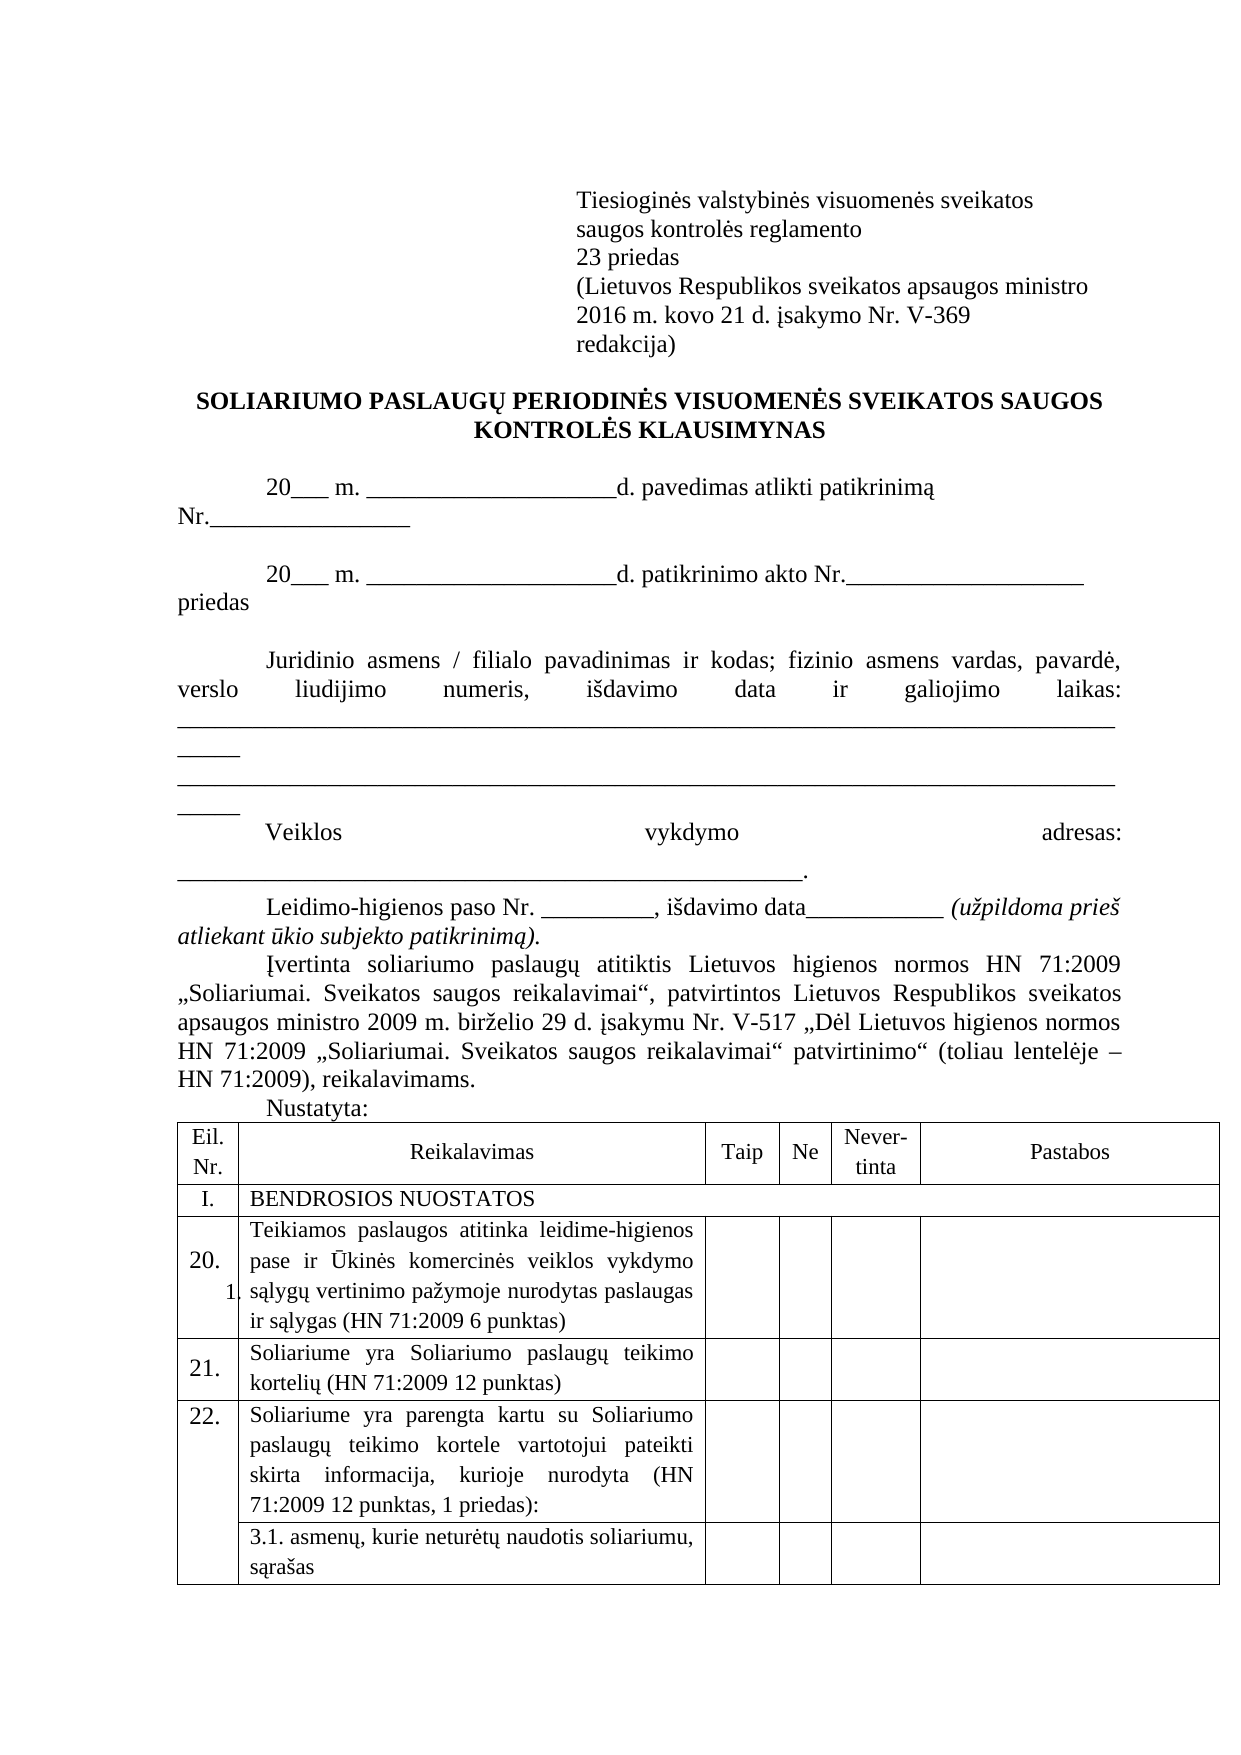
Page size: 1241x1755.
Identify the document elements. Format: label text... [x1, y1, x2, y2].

text 2016 m. kovo 21 d. įsakymo Nr. V-369 [177, 300, 1157, 329]
text Nustatyta: [177, 1093, 1122, 1122]
table_cell 21. [178, 1339, 238, 1400]
table_cell [780, 1401, 831, 1522]
text redakcija) [177, 329, 1157, 357]
table_cell 3.1. asmenų, kurie neturėtų naudotis soliariumu, sąrašas [239, 1523, 705, 1584]
text Juridinio asmens / filialo pavadinimas ir kodas; fizinio asmens vardas, pavardė, verslo liudijimo numeris, išdavimo data ir galiojimo laikas: ________________________________________________________________________________ [177, 645, 1122, 760]
table_cell [706, 1339, 779, 1400]
table_cell Teikiamos paslaugos atitinka leidime-higienos pase ir Ūkinės komercinės veiklos vykdymo sąlygų vertinimo pažymoje nurodytas paslaugas ir sąlygas (HN 71:2009 6 punktas) [239, 1217, 705, 1338]
table_cell [832, 1217, 920, 1338]
table_cell [780, 1339, 831, 1400]
text SOLIARIUMO PASLAUGŲ PERIODINĖS VISUOMENĖS SVEIKATOS SAUGOS KONTROLĖS KLAUSIMYNAS [177, 386, 1122, 444]
table_header Pastabos [921, 1123, 1219, 1184]
text Įvertinta soliariumo paslaugų atitiktis Lietuvos higienos normos HN 71:2009 „Soliariumai. Sveikatos saugos reikalavimai“, patvirtintos Lietuvos Respublikos sveikatos apsaugos ministro 2009 m. birželio 29 d. įsakymu Nr. V-517 „Dėl Lietuvos higienos normos HN 71:2009 „Soliariumai. Sveikatos saugos reikalavimai“ patvirtinimo“ (toliau lentelėje – HN 71:2009), reikalavimams. [177, 949, 1122, 1093]
table_cell BENDROSIOS NUOSTATOS [239, 1185, 1219, 1216]
table_cell [706, 1401, 779, 1522]
table_cell [921, 1401, 1219, 1522]
table_cell [706, 1523, 779, 1584]
text ________________________________________________________________________________ [177, 760, 1122, 817]
table_cell [921, 1523, 1219, 1584]
table_header Ne [780, 1123, 831, 1184]
table_cell [780, 1523, 831, 1584]
text Leidimo-higienos paso Nr. _________, išdavimo data___________ (užpildoma prieš atliekant ūkio subjekto patikrinimą). [177, 892, 1122, 949]
table_cell 22. [178, 1401, 238, 1584]
table_cell [921, 1217, 1219, 1338]
text Tiesioginės valstybinės visuomenės sveikatos [177, 185, 1157, 214]
table_header Reikalavimas [239, 1123, 705, 1184]
table_cell [832, 1523, 920, 1584]
table_header Taip [706, 1123, 779, 1184]
text saugos kontrolės reglamento [177, 214, 1157, 242]
text (Lietuvos Respublikos sveikatos apsaugos ministro [177, 271, 1157, 300]
table_cell [832, 1339, 920, 1400]
text 23 priedas [177, 242, 1157, 271]
table_cell [706, 1217, 779, 1338]
table_cell [780, 1217, 831, 1338]
table_cell I. [178, 1185, 238, 1216]
table_cell Soliariume yra Soliariumo paslaugų teikimo kortelių (HN 71:2009 12 punktas) [239, 1339, 705, 1400]
table_cell Soliariume yra parengta kartu su Soliariumo paslaugų teikimo kortele vartotojui pateikti skirta informacija, kurioje nurodyta (HN 71:2009 12 punktas, 1 priedas): [239, 1401, 705, 1522]
table_cell [832, 1401, 920, 1522]
table_cell [921, 1339, 1219, 1400]
table_header Eil. Nr. [178, 1123, 238, 1184]
text Veiklos vykdymo adresas: __________________________________________________. [177, 817, 1122, 883]
text 20___ m. ____________________d. pavedimas atlikti patikrinimą Nr.________________ [177, 472, 1122, 530]
table_header Never- tinta [832, 1123, 920, 1184]
table_cell 20. 1. [178, 1217, 238, 1338]
text 20___ m. ____________________d. patikrinimo akto Nr.___________________ priedas [177, 559, 1122, 616]
